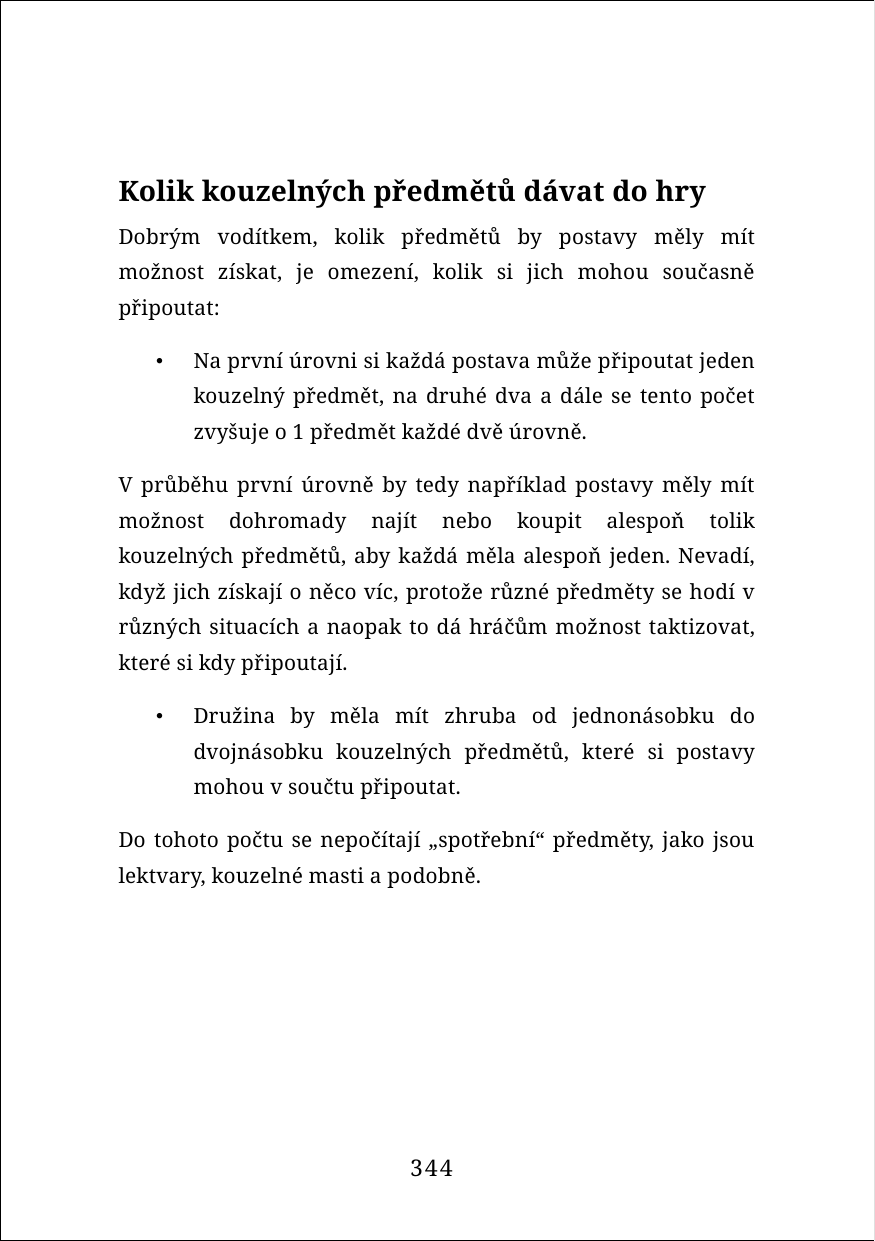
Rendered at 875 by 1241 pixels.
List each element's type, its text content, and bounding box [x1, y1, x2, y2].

subtitle Kolik kouzelných předmětů dávat do hry [118, 172, 756, 210]
list Na první úrovni si každá postava může připoutat jeden kouzelný předmět, na druhé dva a dále se tento počet zvyšuje o 1 předmět každé dvě úrovně. [156, 346, 756, 446]
text Do tohoto počtu se nepočítají „spotřební“ předměty, jako jsou lektvary, kouzelné masti a podobně. [118, 826, 756, 889]
text V průběhu první úrovně by tedy například postavy měly mít možnost dohromady najít nebo koupit alespoň tolik kouzelných předmětů, aby každá měla alespoň jeden. Nevadí, když jich získají o něco víc, protože různé předměty se hodí v různých situacích a naopak to dá hráčům možnost taktizovat, které si kdy připoutají. [118, 470, 756, 676]
list Družina by měla mít zhruba od jednonásobku do dvojnásobku kouzelných předmětů, které si postavy mohou v součtu připoutat. [156, 701, 756, 801]
text Dobrým vodítkem, kolik předmětů by postavy měly mít možnost získat, je omezení, kolik si jich mohou současně připoutat: [118, 222, 756, 321]
